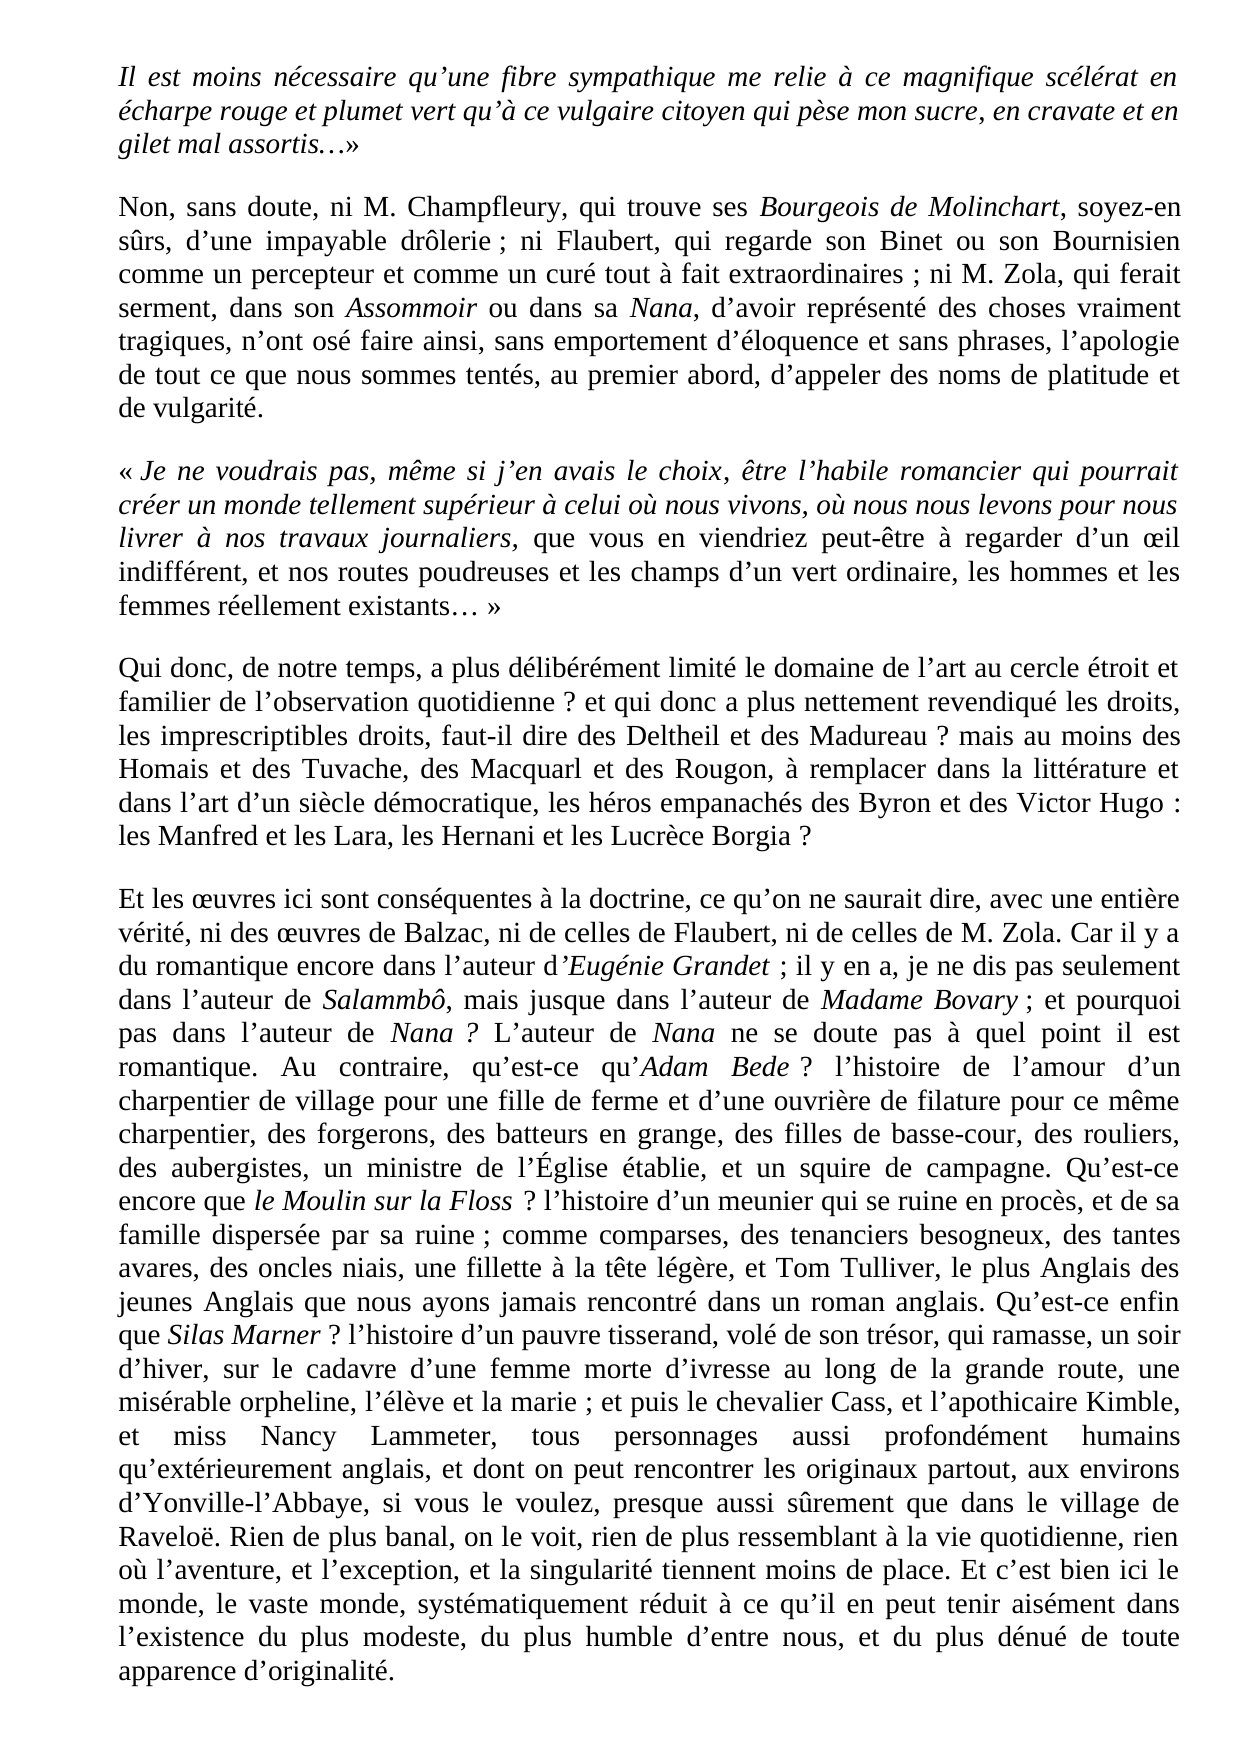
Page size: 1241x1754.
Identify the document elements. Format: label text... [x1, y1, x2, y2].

text Il est moins nécessaire qu’une fibre sympathique me relie à ce magnifique scélérat en écharpe rouge et plumet vert qu’à ce vulgaire citoyen qui pèse mon sucre, en cravate et en gilet mal assortis…» [118, 59, 1181, 160]
text Non, sans doute, ni M. Champfleury, qui trouve ses Bourgeois de Molinchart, soyez-en sûrs, d’une impayable drôlerie ; ni Flaubert, qui regarde son Binet ou son Bournisien comme un percepteur et comme un curé tout à fait extraordinaires ; ni M. Zola, qui ferait serment, dans son Assommoir ou dans sa Nana, d’avoir représenté des choses vraiment tragiques, n’ont osé faire ainsi, sans emportement d’éloquence et sans phrases, l’apologie de tout ce que nous sommes tentés, au premier abord, d’appeler des noms de platitude et de vulgarité. [118, 189, 1181, 424]
text Et les œuvres ici sont conséquentes à la doctrine, ce qu’on ne saurait dire, avec une entière vérité, ni des œuvres de Balzac, ni de celles de Flaubert, ni de celles de M. Zola. Car il y a du romantique encore dans l’auteur d’Eugénie Grandet ; il y en a, je ne dis pas seulement dans l’auteur de Salammbô, mais jusque dans l’auteur de Madame Bovary ; et pourquoi pas dans l’auteur de Nana ? L’auteur de Nana ne se doute pas à quel point il est romantique. Au contraire, qu’est-ce qu’Adam Bede ? l’histoire de l’amour d’un charpentier de village pour une fille de ferme et d’une ouvrière de filature pour ce même charpentier, des forgerons, des batteurs en grange, des filles de basse-cour, des rouliers, des aubergistes, un ministre de l’Église établie, et un squire de campagne. Qu’est-ce encore que le Moulin sur la Floss ? l’histoire d’un meunier qui se ruine en procès, et de sa famille dispersée par sa ruine ; comme comparses, des tenanciers besogneux, des tantes avares, des oncles niais, une fillette à la tête légère, et Tom Tulliver, le plus Anglais des jeunes Anglais que nous ayons jamais rencontré dans un roman anglais. Qu’est-ce enfin que Silas Marner ? l’histoire d’un pauvre tisserand, volé de son trésor, qui ramasse, un soir d’hiver, sur le cadavre d’une femme morte d’ivresse au long de la grande route, une misérable orpheline, l’élève et la marie ; et puis le chevalier Cass, et l’apothicaire Kimble, et miss Nancy Lammeter, tous personnages aussi profondément humains qu’extérieurement anglais, et dont on peut rencontrer les originaux partout, aux environs d’Yonville-l’Abbaye, si vous le voulez, presque aussi sûrement que dans le village de Raveloë. Rien de plus banal, on le voit, rien de plus ressemblant à la vie quotidienne, rien où l’aventure, et l’exception, et la singularité tiennent moins de place. Et c’est bien ici le monde, le vaste monde, systématiquement réduit à ce qu’il en peut tenir aisément dans l’existence du plus modeste, du plus humble d’entre nous, et du plus dénué de toute apparence d’originalité. [118, 881, 1181, 1686]
text Qui donc, de notre temps, a plus délibérément limité le domaine de l’art au cercle étroit et familier de l’observation quotidienne ? et qui donc a plus nettement revendiqué les droits, les imprescriptibles droits, faut-il dire des Deltheil et des Madureau ? mais au moins des Homais et des Tuvache, des Macquarl et des Rougon, à remplacer dans la littérature et dans l’art d’un siècle démocratique, les héros empanachés des Byron et des Victor Hugo : les Manfred et les Lara, les Hernani et les Lucrèce Borgia ? [118, 651, 1181, 852]
text « Je ne voudrais pas, même si j’en avais le choix, être l’habile romancier qui pourrait créer un monde tellement supérieur à celui où nous vivons, où nous nous levons pour nous livrer à nos travaux journaliers, que vous en viendriez peut-être à regarder d’un œil indifférent, et nos routes poudreuses et les champs d’un vert ordinaire, les hommes et les femmes réellement existants… » [118, 453, 1181, 621]
